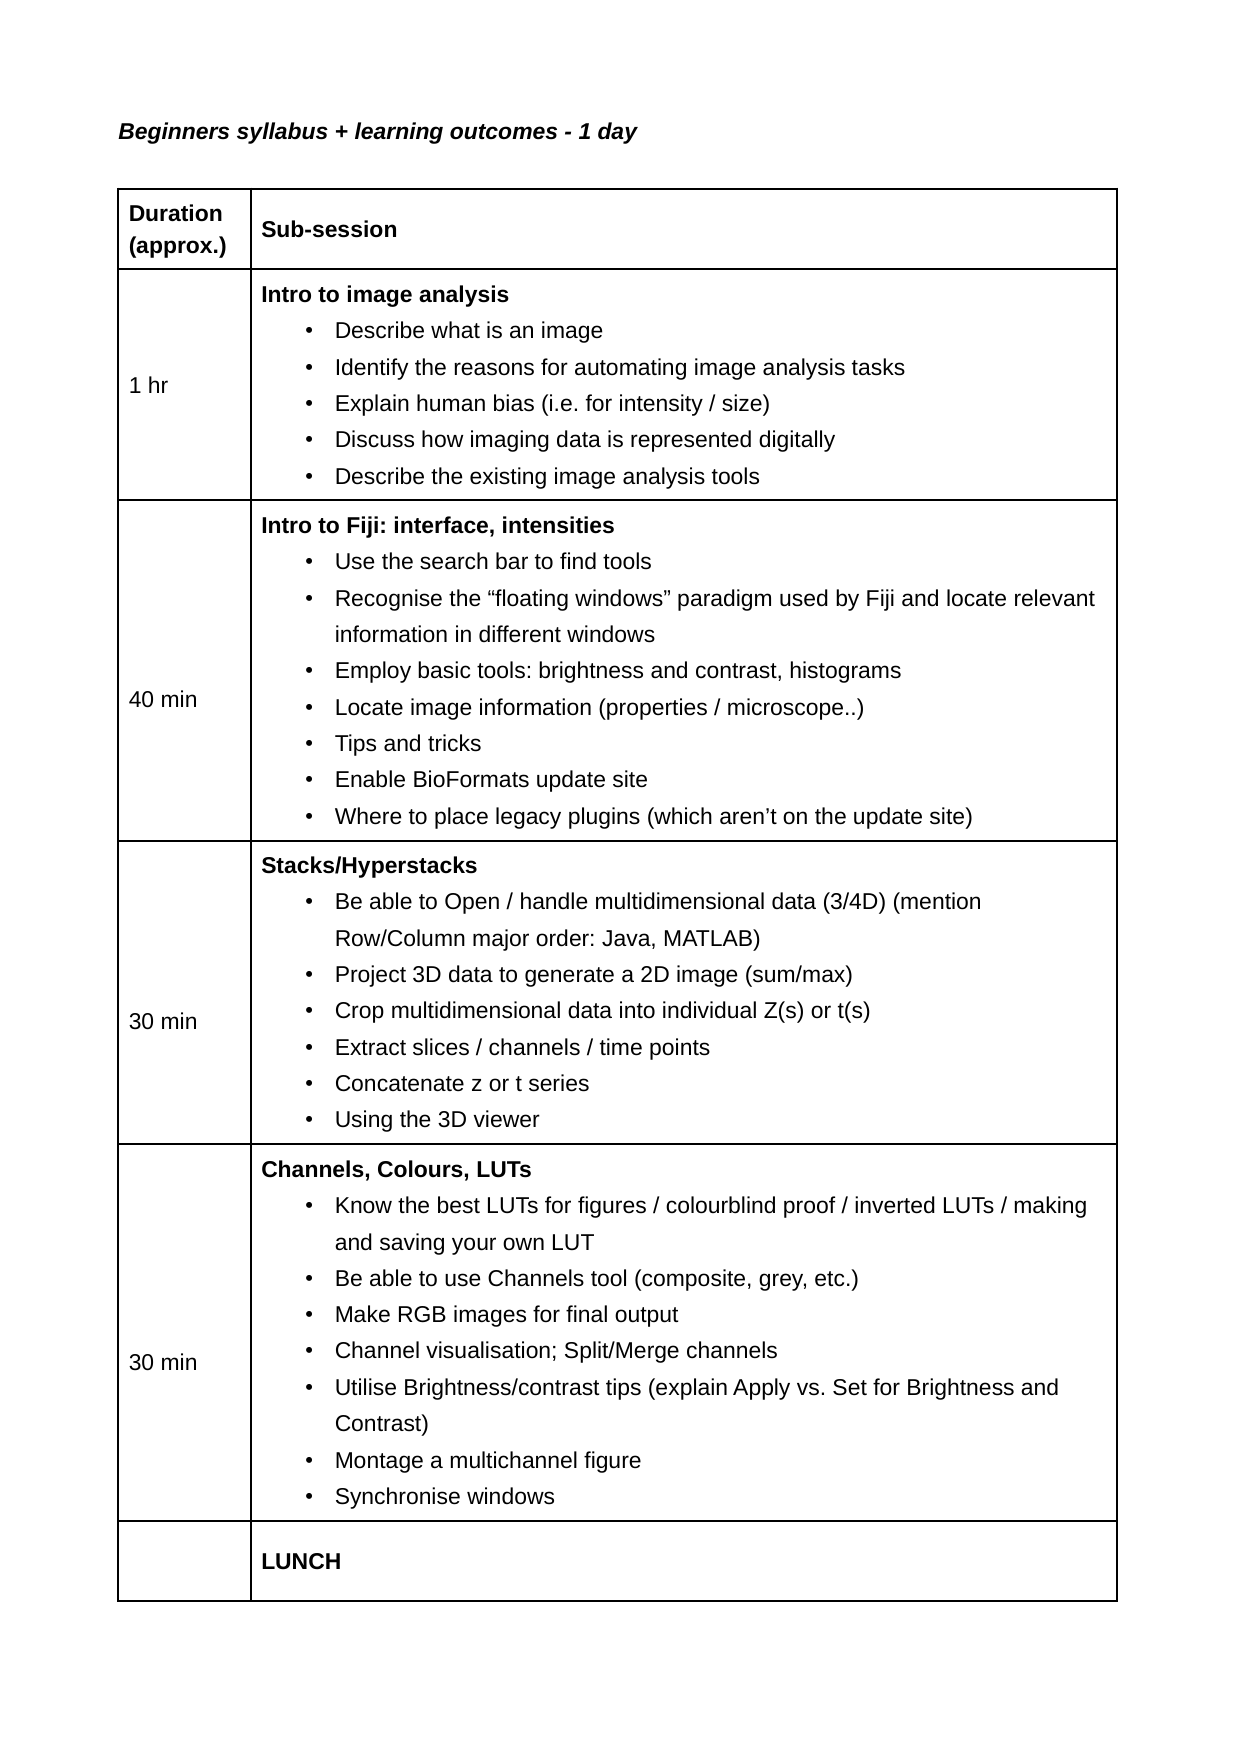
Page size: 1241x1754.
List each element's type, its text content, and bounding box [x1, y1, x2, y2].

table_cell Channels, Colours, LUTs Know the best LUTs for figures / colourblind proof / inverted LUTs / making and saving your own LUT Be able to use Channels tool (composite, grey, etc.) Make RGB images for final output Channel visualisation; Split/Merge channels Utilise Brightness/contrast tips (explain Apply vs. Set for Brightness and Contrast) Montage a multichannel figure Synchronise windows [252, 1145, 1116, 1520]
table_cell 1 hr [119, 270, 250, 499]
table_header Sub-session [252, 190, 1116, 268]
table_cell 30 min [119, 842, 250, 1143]
table_cell Intro to image analysis Describe what is an image Identify the reasons for automating image analysis tasks Explain human bias (i.e. for intensity / size) Discuss how imaging data is represented digitally Describe the existing image analysis tools [252, 270, 1116, 499]
table_cell Intro to Fiji: interface, intensities Use the search bar to find tools Recognise the “floating windows” paradigm used by Fiji and locate relevant information in different windows Employ basic tools: brightness and contrast, histograms Locate image information (properties / microscope..) Tips and tricks Enable BioFormats update site Where to place legacy plugins (which aren’t on the update site) [252, 501, 1116, 839]
text Beginners syllabus + learning outcomes - 1 day [118, 118, 1122, 144]
table_cell 40 min [119, 501, 250, 839]
table_cell LUNCH [252, 1522, 1116, 1600]
table_cell 30 min [119, 1145, 250, 1520]
table_cell [119, 1522, 250, 1600]
table_cell Stacks/Hyperstacks Be able to Open / handle multidimensional data (3/4D) (mention Row/Column major order: Java, MATLAB) Project 3D data to generate a 2D image (sum/max) Crop multidimensional data into individual Z(s) or t(s) Extract slices / channels / time points Concatenate z or t series Using the 3D viewer [252, 842, 1116, 1143]
table_header Duration (approx.) [119, 190, 250, 268]
